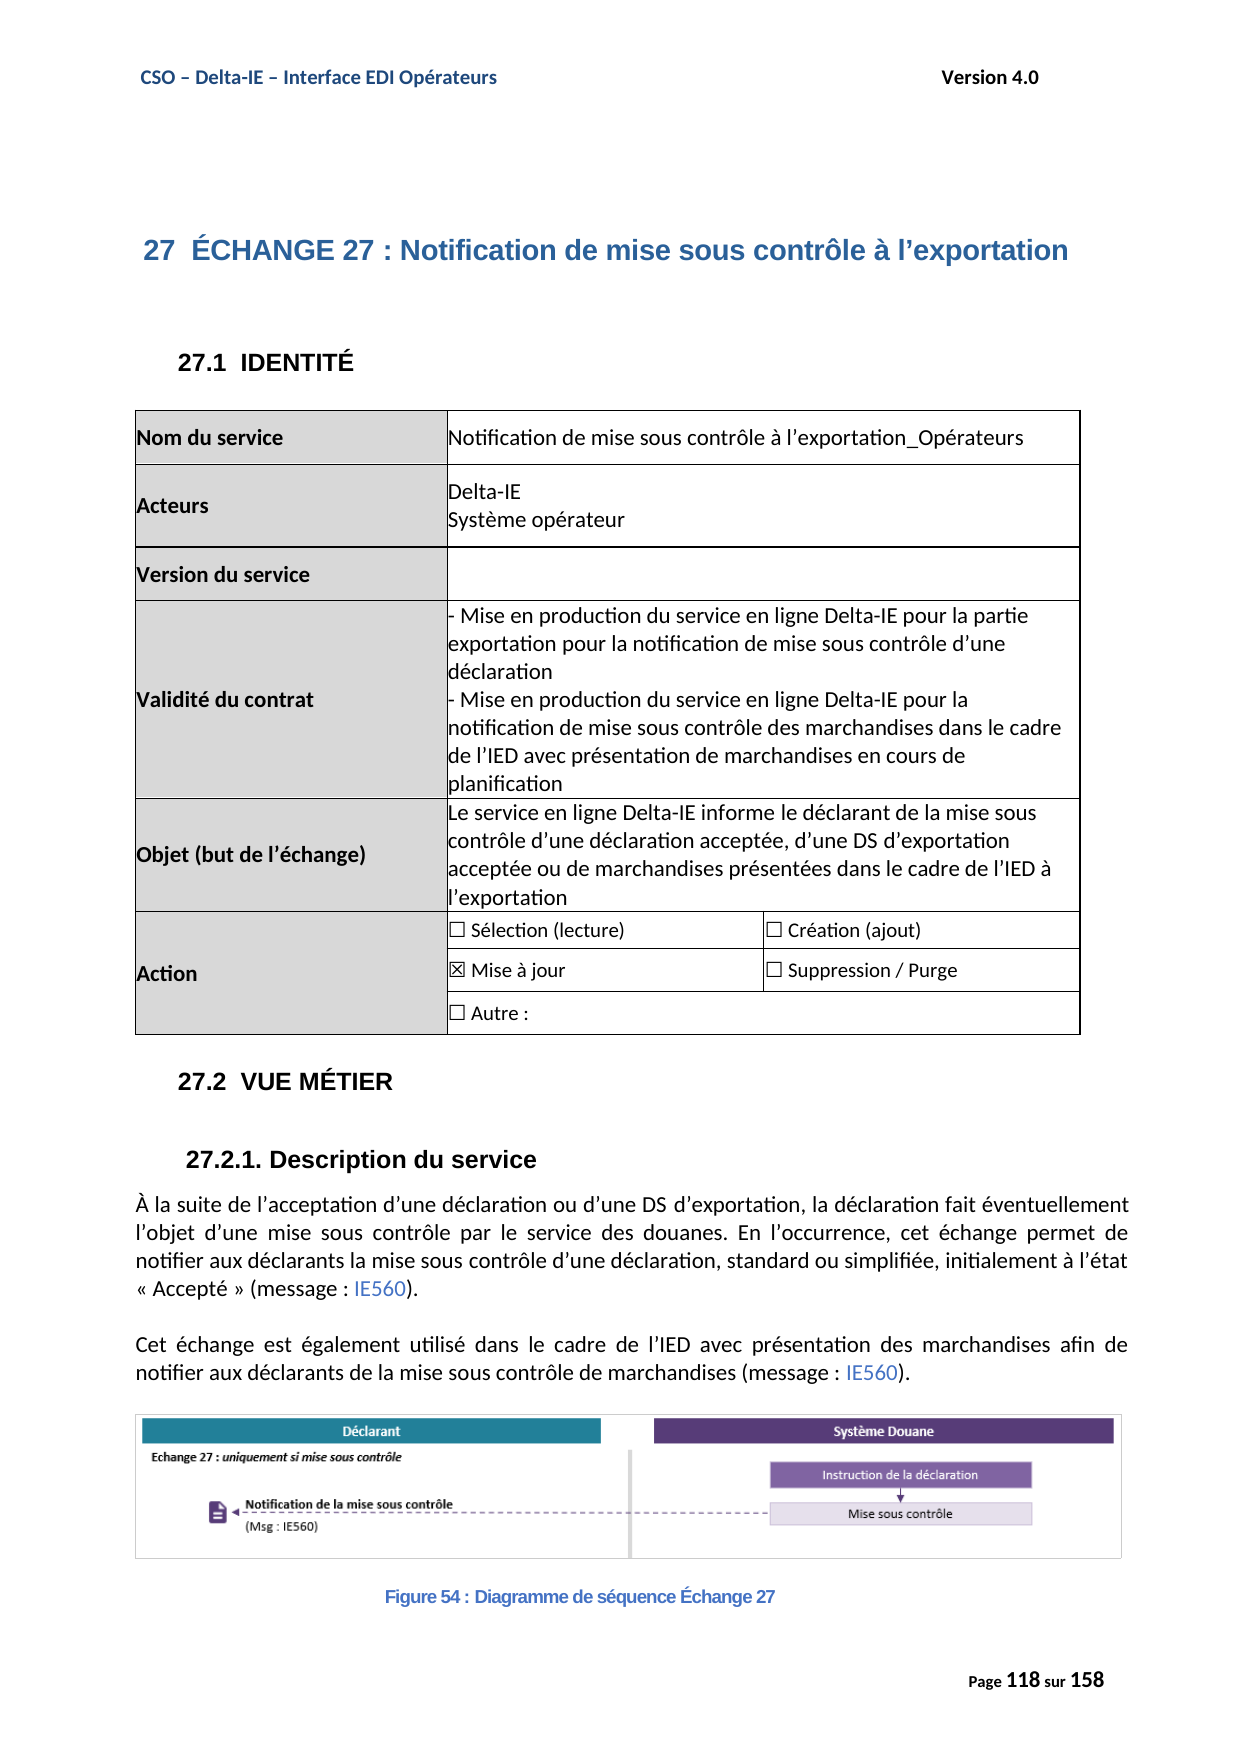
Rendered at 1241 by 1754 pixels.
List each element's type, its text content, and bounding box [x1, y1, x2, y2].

subtitle IDENTITÉ [171, 348, 1130, 377]
table_cell Acteurs [136, 465, 447, 546]
table_cell ☒ Mise à jour [448, 949, 763, 991]
table_cell Version du service [136, 548, 447, 600]
table_header Nom du service [136, 411, 447, 463]
subtitle Description du service [186, 1145, 1130, 1173]
table_cell Action [136, 912, 447, 1034]
table_cell Le service en ligne Delta-IE informe le déclarant de la mise sous contrôle d’une déclaration acceptée, d’une DS d’exportation acceptée ou de marchandises présentées dans le cadre de l’IED à l’exportation [448, 799, 1079, 911]
text À la suite de l’acceptation d’une déclaration ou d’une DS d’exportation, la déclaration fait éventuellement l’objet d’une mise sous contrôle par le service des douanes. En l’occurrence, cet échange permet de notifier aux déclarants la mise sous contrôle d’une déclaration, standard ou simplifiée, initialement à l’état « Accepté » (message : IE560). [135, 1190, 1130, 1302]
subtitle Diagramme de séquence Échange 27 [135, 1586, 1071, 1607]
table_cell Objet (but de l’échange) [136, 799, 447, 911]
picture [136, 1415, 1121, 1558]
table_cell ☐ Suppression / Purge [764, 949, 1079, 991]
text Cet échange est également utilisé dans le cadre de l’IED avec présentation des marchandises afin de notifier aux déclarants de la mise sous contrôle de marchandises (message : IE560). [135, 1330, 1130, 1386]
table_cell Validité du contrat [136, 601, 447, 797]
table_cell - Mise en production du service en ligne Delta-IE pour la partie exportation pour la notification de mise sous contrôle d’une déclaration - Mise en production du service en ligne Delta-IE pour la notification de mise sous contrôle des marchandises dans le cadre de l’IED avec présentation de marchandises en cours de planification [448, 601, 1079, 797]
table_cell ☐ Création (ajout) [764, 912, 1079, 948]
table_header Notification de mise sous contrôle à l’exportation_Opérateurs [448, 411, 1079, 463]
table_cell [448, 548, 1079, 600]
table_cell ☐ Autre : [448, 992, 1079, 1034]
subtitle ÉCHANGE 27 : Notification de mise sous contrôle à l’exportation [135, 233, 1130, 267]
table_cell Delta-IE Système opérateur [448, 465, 1079, 546]
subtitle VUE MÉTIER [171, 1067, 1130, 1096]
table_cell ☐ Sélection (lecture) [448, 912, 763, 948]
